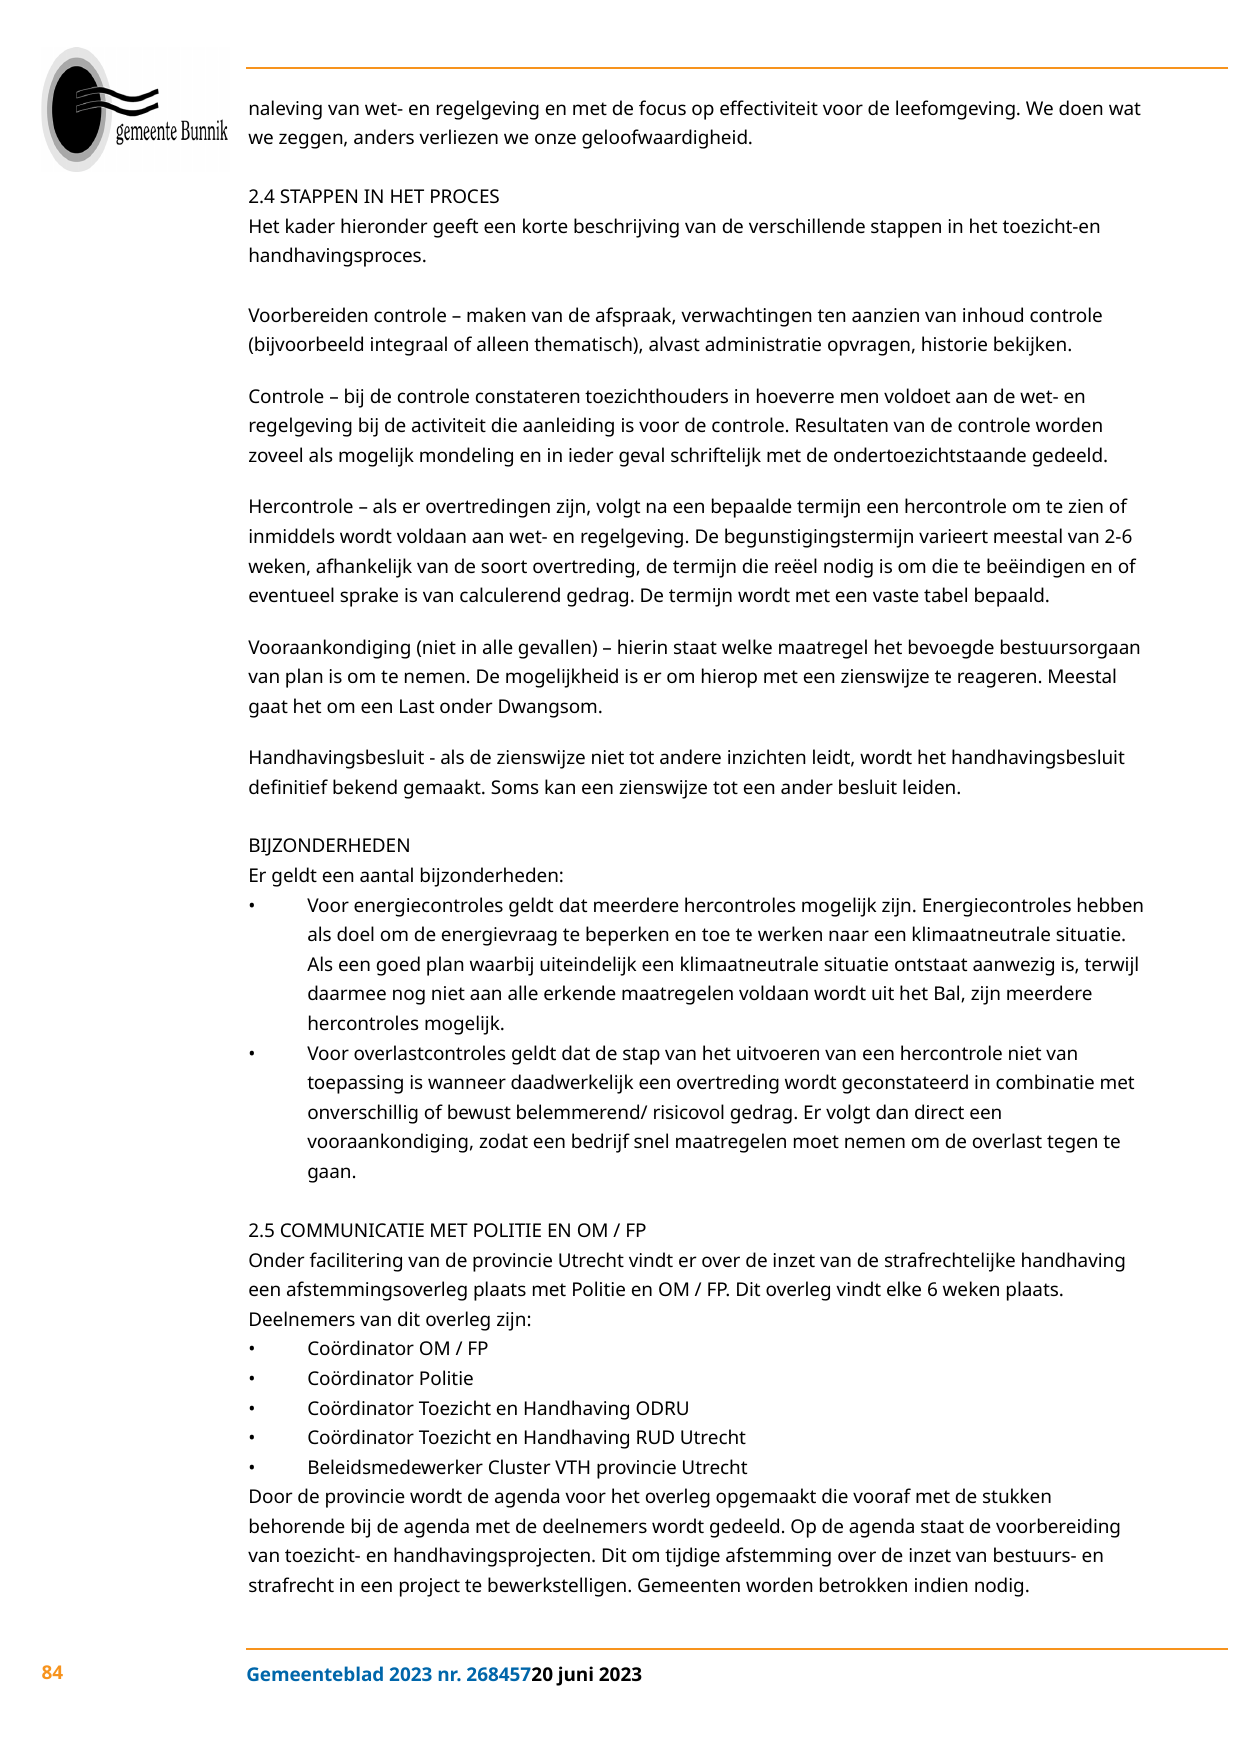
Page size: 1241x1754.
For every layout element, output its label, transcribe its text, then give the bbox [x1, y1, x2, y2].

text BIJZONDERHEDEN [248, 833, 1152, 858]
text 2.5 COMMUNICATIE MET POLITIE EN OM / FP [248, 1217, 1152, 1243]
text naleving van wet- en regelgeving en met de focus op effectiviteit voor de leefomgeving. We doen wat we zeggen, anders verliezen we onze geloofwaardigheid. [248, 95, 1152, 150]
list Coördinator Politie [248, 1365, 1152, 1391]
table_cell Hercontrole – als er overtredingen zijn, volgt na een bepaalde termijn een hercontrole om te zien of inmiddels wordt voldaan aan wet- en regelgeving. De begunstigingstermijn varieert meestal van 2-6 weken, afhankelijk van de soort overtreding, de termijn die reëel nodig is om die te beëindigen en of eventueel sprake is van calculerend gedrag. De termijn wordt met een vaste tabel bepaald. [248, 494, 1152, 608]
table_cell [248, 608, 1152, 634]
table_cell Controle – bij de controle constateren toezichthouders in hoeverre men voldoet aan de wet- en regelgeving bij de activiteit die aanleiding is voor de controle. Resultaten van de controle worden zoveel als mogelijk mondeling en in ieder geval schriftelijk met de ondertoezichtstaande gedeeld. [248, 383, 1152, 468]
table_cell [248, 468, 1152, 494]
text 2.4 STAPPEN IN HET PROCES [248, 183, 1152, 209]
text Door de provincie wordt de agenda voor het overleg opgemaakt die vooraf met de stukken behorende bij de agenda met de deelnemers wordt gedeeld. Op de agenda staat de voorbereiding van toezicht- en handhavingsprojecten. Dit om tijdige afstemming over de inzet van bestuurs- en strafrecht in een project te bewerkstelligen. Gemeenten worden betrokken indien nodig. [248, 1483, 1152, 1598]
picture [41, 47, 231, 172]
text Er geldt een aantal bijzonderheden: [248, 862, 1152, 888]
text Het kader hieronder geeft een korte beschrijving van de verschillende stappen in het toezicht-en handhavingsproces. [248, 213, 1152, 268]
list Coördinator OM / FP [248, 1336, 1152, 1361]
list Voor overlastcontroles geldt dat de stap van het uitvoeren van een hercontrole niet van toepassing is wanneer daadwerkelijk een overtreding wordt geconstateerd in combinatie met onverschillig of bewust belemmerend/ risicovol gedrag. Er volgt dan direct een vooraankondiging, zodat een bedrijf snel maatregelen moet nemen om de overlast tegen te gaan. [248, 1040, 1152, 1184]
list Voor energiecontroles geldt dat meerdere hercontroles mogelijk zijn. Energiecontroles hebben als doel om de energievraag te beperken en toe te werken naar een klimaatneutrale situatie. Als een goed plan waarbij uiteindelijk een klimaatneutrale situatie ontstaat aanwezig is, terwijl daarmee nog niet aan alle erkende maatregelen voldaan wordt uit het Bal, zijn meerdere hercontroles mogelijk. [248, 892, 1152, 1036]
table_header Voorbereiden controle – maken van de afspraak, verwachtingen ten aanzien van inhoud controle (bijvoorbeeld integraal of alleen thematisch), alvast administratie opvragen, historie bekijken. [248, 302, 1152, 357]
list Beleidsmedewerker Cluster VTH provincie Utrecht [248, 1454, 1152, 1479]
list Coördinator Toezicht en Handhaving ODRU [248, 1395, 1152, 1420]
table_cell Handhavingsbesluit - als de zienswijze niet tot andere inzichten leidt, wordt het handhavingsbesluit definitief bekend gemaakt. Soms kan een zienswijze tot een ander besluit leiden. [248, 745, 1152, 800]
text Onder facilitering van de provincie Utrecht vindt er over de inzet van de strafrechtelijke handhaving een afstemmingsoverleg plaats met Politie en OM / FP. Dit overleg vindt elke 6 weken plaats. Deelnemers van dit overleg zijn: [248, 1247, 1152, 1332]
table_cell [248, 357, 1152, 383]
list Coördinator Toezicht en Handhaving RUD Utrecht [248, 1424, 1152, 1450]
table_cell Vooraankondiging (niet in alle gevallen) – hierin staat welke maatregel het bevoegde bestuursorgaan van plan is om te nemen. De mogelijkheid is er om hierop met een zienswijze te reageren. Meestal gaat het om een Last onder Dwangsom. [248, 634, 1152, 719]
table_cell [248, 719, 1152, 744]
